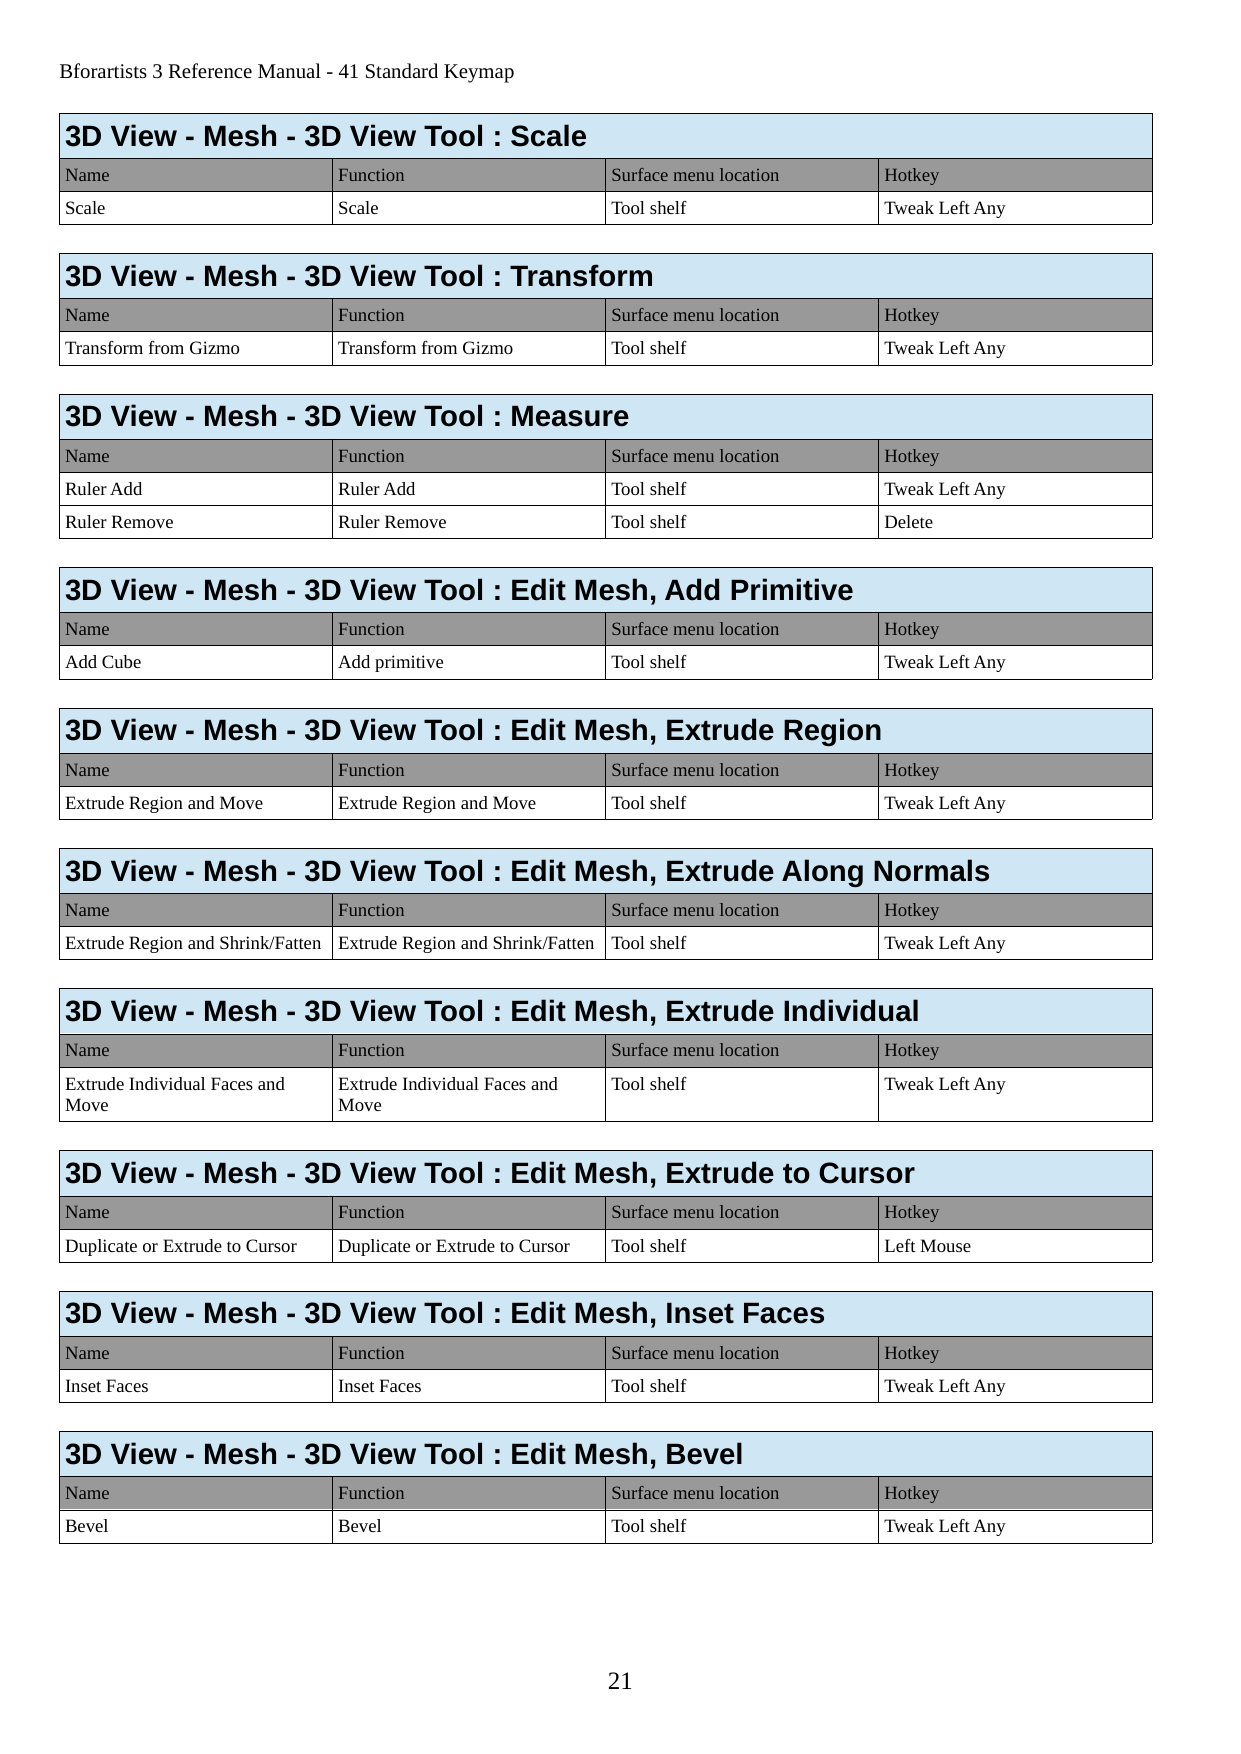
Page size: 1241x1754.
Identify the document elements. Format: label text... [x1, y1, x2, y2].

table_cell Delete [879, 506, 1152, 538]
table_cell Tweak Left Any [879, 192, 1152, 224]
table_cell Surface menu location [606, 894, 878, 926]
table_cell Inset Faces [60, 1370, 332, 1402]
table_cell Hotkey [879, 1337, 1152, 1369]
table_cell Name [60, 299, 332, 331]
table_cell Function [333, 1035, 605, 1067]
table_cell Function [333, 440, 605, 472]
table_cell Extrude Region and Shrink/Fatten [333, 927, 605, 959]
table_cell Tweak Left Any [879, 473, 1152, 505]
table_cell Extrude Region and Move [333, 787, 605, 819]
table_cell Tool shelf [606, 646, 878, 678]
table_header 3D View - Mesh - 3D View Tool : Edit Mesh, Inset Faces [60, 1292, 1152, 1336]
table_cell Inset Faces [333, 1370, 605, 1402]
table_cell Tool shelf [606, 787, 878, 819]
table_cell Tweak Left Any [879, 646, 1152, 678]
table_cell Function [333, 754, 605, 786]
table_cell Surface menu location [606, 159, 878, 191]
table_cell Surface menu location [606, 613, 878, 645]
table_cell Tool shelf [606, 1511, 878, 1543]
table_cell Hotkey [879, 440, 1152, 472]
table_cell Tool shelf [606, 473, 878, 505]
table_cell Tweak Left Any [879, 1511, 1152, 1543]
table_header 3D View - Mesh - 3D View Tool : Edit Mesh, Add Primitive [60, 568, 1152, 612]
table_cell Name [60, 754, 332, 786]
table_cell Tool shelf [606, 332, 878, 364]
table_cell Tool shelf [606, 1068, 878, 1121]
table_cell Surface menu location [606, 299, 878, 331]
table_cell Ruler Remove [333, 506, 605, 538]
table_header 3D View - Mesh - 3D View Tool : Edit Mesh, Extrude Region [60, 709, 1152, 753]
table_cell Surface menu location [606, 1197, 878, 1229]
table_cell Extrude Individual Faces and Move [333, 1068, 605, 1121]
table_cell Surface menu location [606, 1477, 878, 1509]
table_cell Extrude Region and Move [60, 787, 332, 819]
table_cell Tweak Left Any [879, 927, 1152, 959]
table_cell Function [333, 299, 605, 331]
table_cell Function [333, 159, 605, 191]
table_cell Surface menu location [606, 754, 878, 786]
table_cell Name [60, 894, 332, 926]
table_cell Surface menu location [606, 1337, 878, 1369]
table_cell Tool shelf [606, 506, 878, 538]
table_cell Duplicate or Extrude to Cursor [60, 1230, 332, 1262]
table_cell Bevel [60, 1511, 332, 1543]
table_cell Hotkey [879, 613, 1152, 645]
table_cell Ruler Add [60, 473, 332, 505]
table_cell Tool shelf [606, 927, 878, 959]
table_cell Transform from Gizmo [333, 332, 605, 364]
table_cell Function [333, 1477, 605, 1509]
table_cell Name [60, 1197, 332, 1229]
table_header 3D View - Mesh - 3D View Tool : Edit Mesh, Extrude Individual [60, 989, 1152, 1033]
table_header 3D View - Mesh - 3D View Tool : Transform [60, 254, 1152, 298]
table_cell Left Mouse [879, 1230, 1152, 1262]
table_cell Hotkey [879, 299, 1152, 331]
table_cell Tool shelf [606, 1370, 878, 1402]
table_cell Function [333, 613, 605, 645]
table_cell Tweak Left Any [879, 332, 1152, 364]
table_cell Hotkey [879, 1477, 1152, 1509]
table_cell Bevel [333, 1511, 605, 1543]
table_cell Hotkey [879, 159, 1152, 191]
table_cell Scale [333, 192, 605, 224]
table_cell Tweak Left Any [879, 1370, 1152, 1402]
table_cell Add primitive [333, 646, 605, 678]
table_cell Duplicate or Extrude to Cursor [333, 1230, 605, 1262]
table_cell Hotkey [879, 1197, 1152, 1229]
table_cell Tool shelf [606, 192, 878, 224]
table_cell Name [60, 1035, 332, 1067]
table_cell Name [60, 440, 332, 472]
table_header 3D View - Mesh - 3D View Tool : Edit Mesh, Bevel [60, 1432, 1152, 1476]
table_cell Ruler Remove [60, 506, 332, 538]
table_header 3D View - Mesh - 3D View Tool : Edit Mesh, Extrude to Cursor [60, 1151, 1152, 1196]
table_cell Ruler Add [333, 473, 605, 505]
table_header 3D View - Mesh - 3D View Tool : Edit Mesh, Extrude Along Normals [60, 849, 1152, 893]
table_cell Surface menu location [606, 440, 878, 472]
table_cell Tweak Left Any [879, 1068, 1152, 1121]
table_cell Scale [60, 192, 332, 224]
table_header 3D View - Mesh - 3D View Tool : Measure [60, 395, 1152, 439]
table_cell Name [60, 613, 332, 645]
table_cell Hotkey [879, 754, 1152, 786]
table_cell Name [60, 159, 332, 191]
table_cell Function [333, 894, 605, 926]
table_cell Function [333, 1337, 605, 1369]
table_cell Extrude Region and Shrink/Fatten [60, 927, 332, 959]
table_cell Add Cube [60, 646, 332, 678]
table_cell Transform from Gizmo [60, 332, 332, 364]
table_cell Hotkey [879, 894, 1152, 926]
table_cell Hotkey [879, 1035, 1152, 1067]
table_cell Function [333, 1197, 605, 1229]
table_cell Tool shelf [606, 1230, 878, 1262]
table_cell Name [60, 1477, 332, 1509]
table_cell Surface menu location [606, 1035, 878, 1067]
table_header 3D View - Mesh - 3D View Tool : Scale [60, 114, 1152, 158]
table_cell Extrude Individual Faces and Move [60, 1068, 332, 1121]
table_cell Tweak Left Any [879, 787, 1152, 819]
table_cell Name [60, 1337, 332, 1369]
